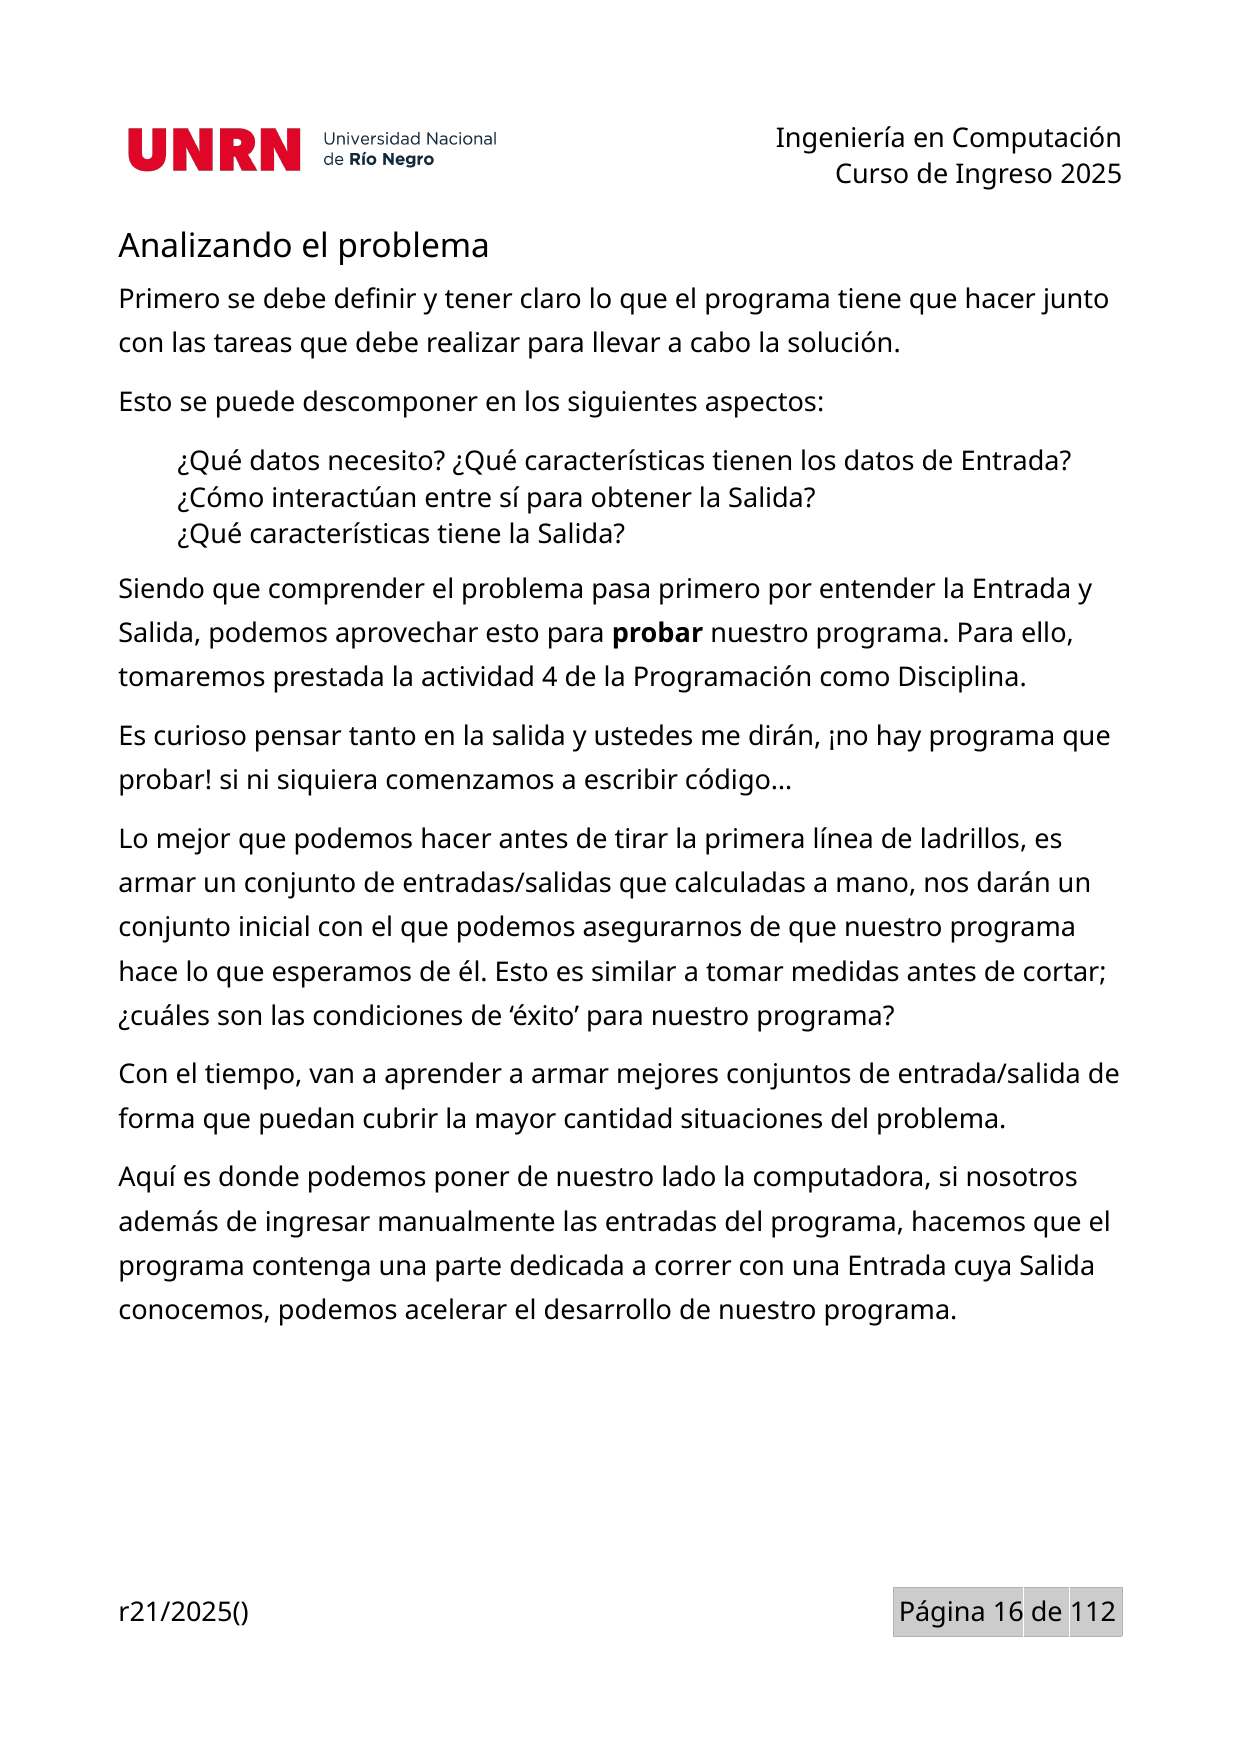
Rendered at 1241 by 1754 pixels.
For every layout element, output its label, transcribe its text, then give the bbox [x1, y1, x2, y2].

picture [118, 118, 505, 180]
text Siendo que comprender el problema pasa primero por entender la Entrada y Salida, podemos aprovechar esto para probar nuestro programa. Para ello, tomaremos prestada la actividad 4 de la Programación como Disciplina. [118, 569, 1122, 695]
text Lo mejor que podemos hacer antes de tirar la primera línea de ladrillos, es armar un conjunto de entradas/salidas que calculadas a mano, nos darán un conjunto inicial con el que podemos asegurarnos de que nuestro programa hace lo que esperamos de él. Esto es similar a tomar medidas antes de cortar; ¿cuáles son las condiciones de ‘éxito’ para nuestro programa? [118, 819, 1122, 1033]
text ¿Cómo interactúan entre sí para obtener la Salida? [177, 478, 1122, 515]
text Aquí es donde podemos poner de nuestro lado la computadora, si nosotros además de ingresar manualmente las entradas del programa, hacemos que el programa contenga una parte dedicada a correr con una Entrada cuya Salida conocemos, podemos acelerar el desarrollo de nuestro programa. [118, 1158, 1122, 1327]
text ¿Qué características tiene la Salida? [177, 515, 1122, 552]
text Con el tiempo, van a aprender a armar mejores conjuntos de entrada/salida de forma que puedan cubrir la mayor cantidad situaciones del problema. [118, 1055, 1122, 1136]
text Esto se puede descomponer en los siguientes aspectos: [118, 382, 1122, 419]
subtitle Analizando el problema [118, 221, 1122, 267]
text Primero se debe definir y tener claro lo que el programa tiene que hacer junto con las tareas que debe realizar para llevar a cabo la solución. [118, 279, 1122, 361]
text ¿Qué datos necesito? ¿Qué características tienen los datos de Entrada? [177, 441, 1122, 478]
text Es curioso pensar tanto en la salida y ustedes me dirán, ¡no hay programa que probar! si ni siquiera comenzamos a escribir código… [118, 717, 1122, 798]
